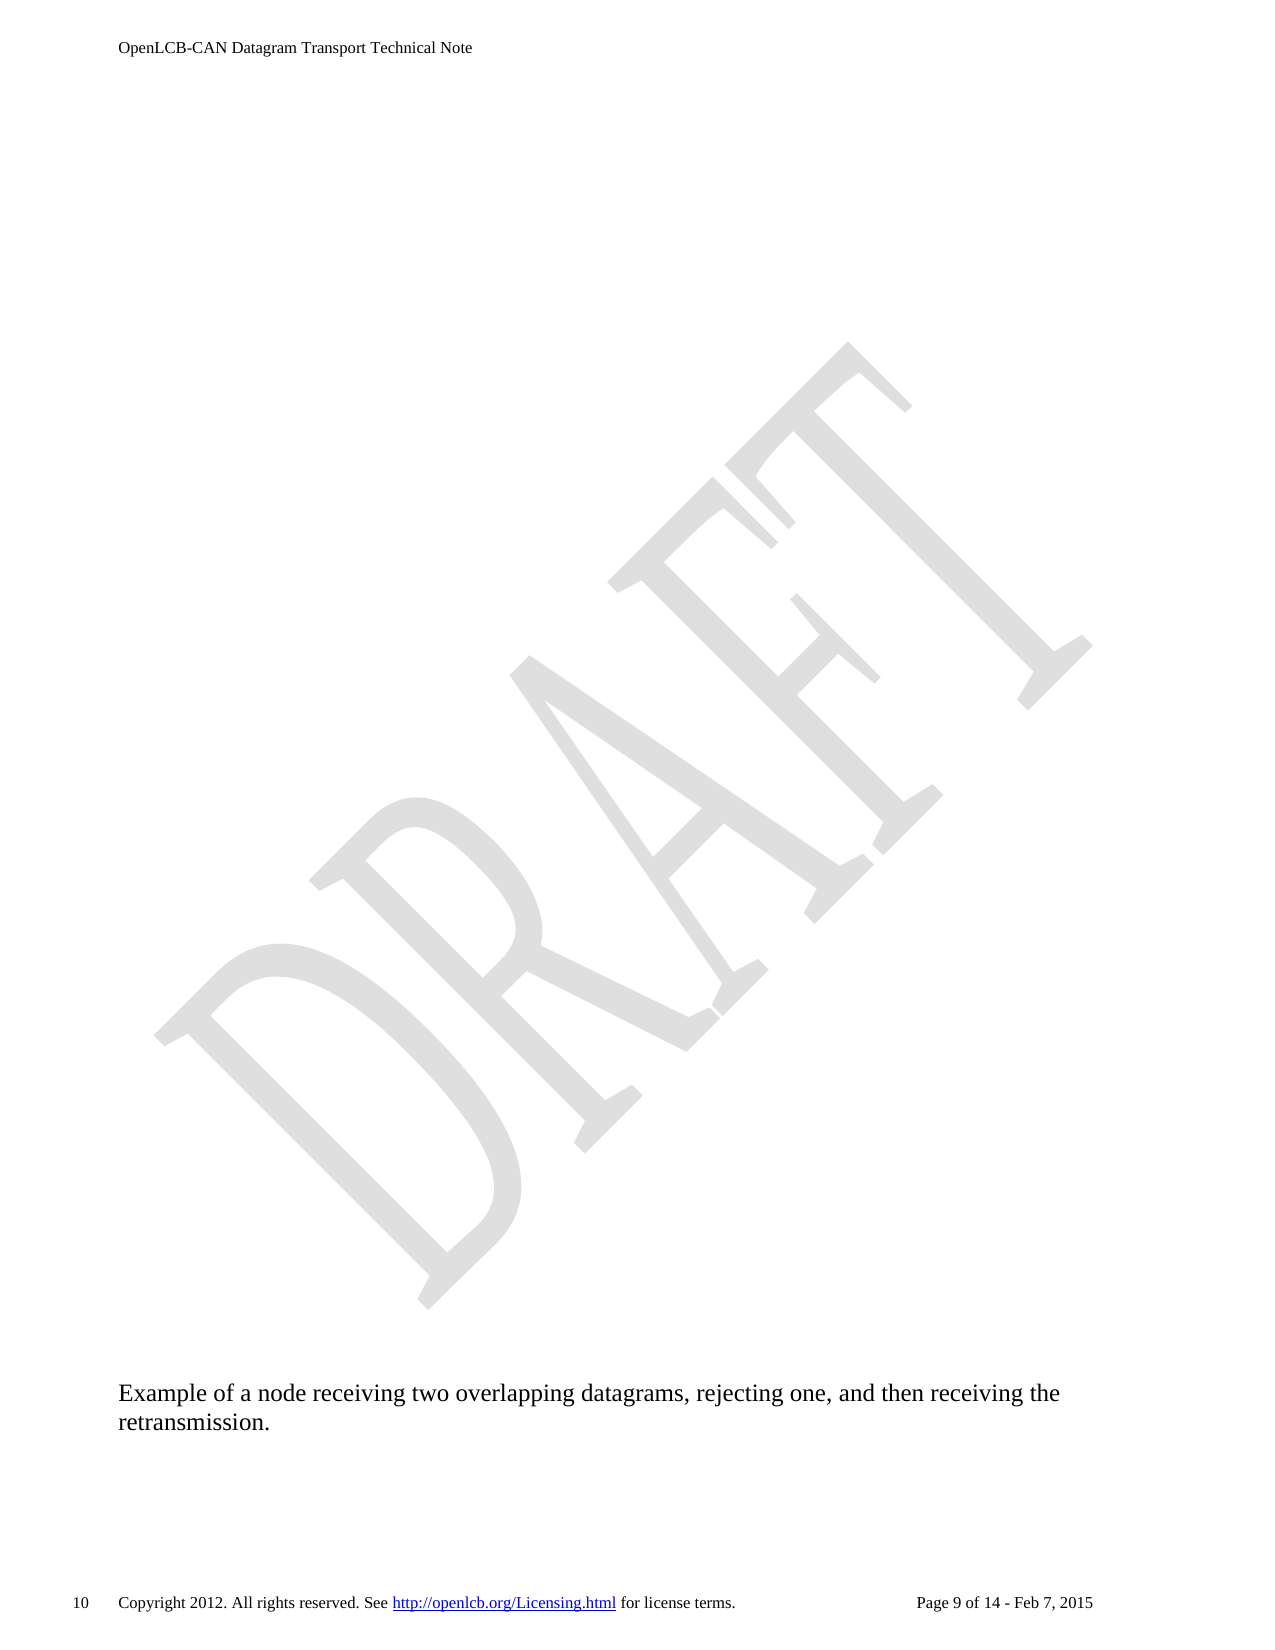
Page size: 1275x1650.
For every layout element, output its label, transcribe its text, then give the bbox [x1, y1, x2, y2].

text Example of a node receiving two overlapping datagrams, rejecting one, and then receiving the retransmission. [118, 1378, 1157, 1436]
